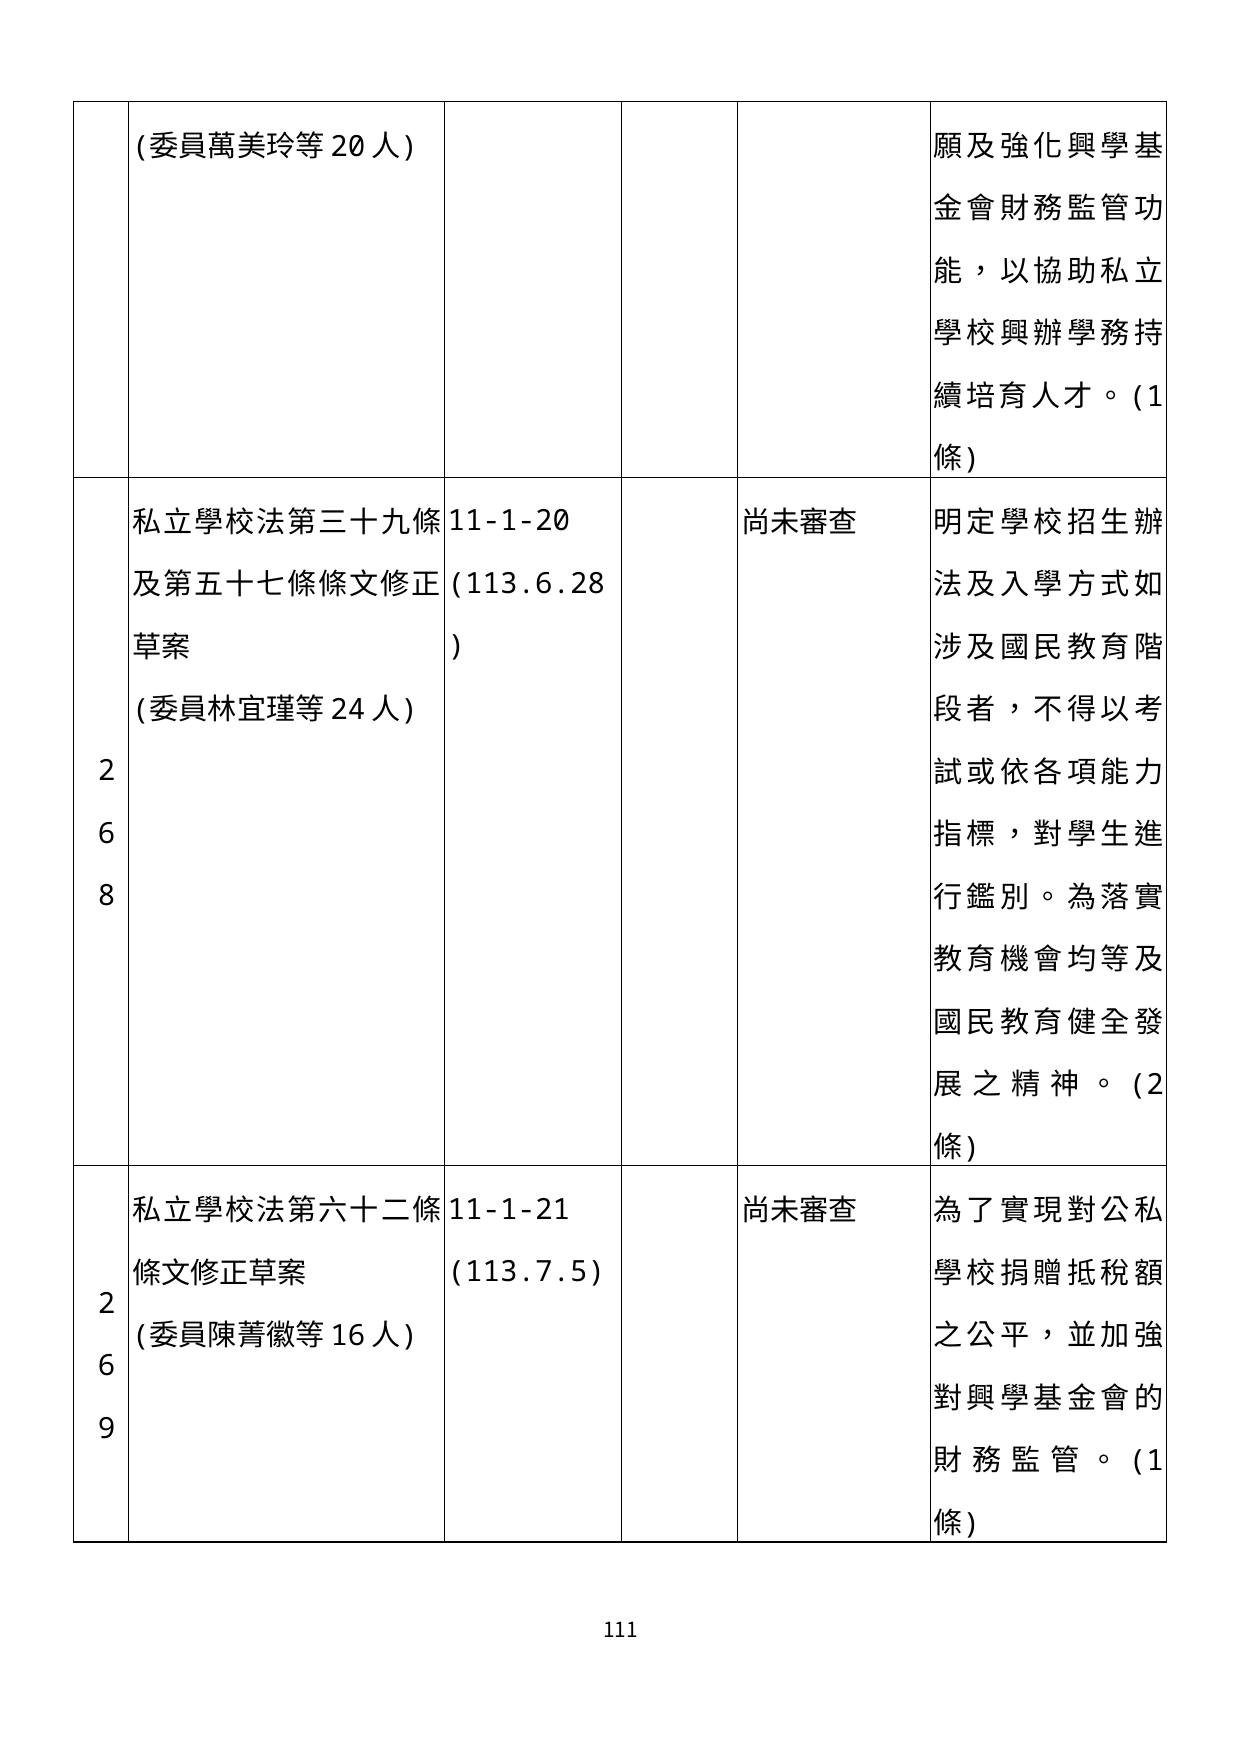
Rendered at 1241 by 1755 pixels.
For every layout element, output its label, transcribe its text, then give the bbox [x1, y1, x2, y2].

table_cell 願及強化興學基金會財務監管功能，以協助私立學校興辦學務持續培育人才。(1條) [931, 102, 1166, 477]
table_cell [74, 1166, 128, 1541]
table_cell 為了實現對公私學校捐贈抵稅額之公平，並加強對興學基金會的財務監管。(1條) [931, 1166, 1166, 1541]
table_cell [622, 1166, 737, 1541]
table_cell 明定學校招生辦法及入學方式如涉及國民教育階段者，不得以考試或依各項能力指標，對學生進行鑑別。為落實教育機會均等及國民教育健全發展之精神。(2條) [931, 478, 1166, 1165]
table_cell 11-1-21 (113.7.5) [445, 1166, 621, 1541]
table_cell 尚未審查 [738, 478, 930, 1165]
table_cell [445, 102, 621, 477]
table_cell 私立學校法第六十二條條文修正草案 (委員陳菁徽等16人) [129, 1166, 444, 1541]
table_cell 11-1-20 (113.6.28) [445, 478, 621, 1165]
table_cell [738, 102, 930, 477]
table_cell 私立學校法第三十九條及第五十七條條文修正草案 (委員林宜瑾等24人) [129, 478, 444, 1165]
table_cell [74, 102, 128, 477]
table_cell [622, 102, 737, 477]
table_cell 尚未審查 [738, 1166, 930, 1541]
table_cell [74, 478, 128, 1165]
table_cell (委員萬美玲等20人) [129, 102, 444, 477]
table_cell [622, 478, 737, 1165]
